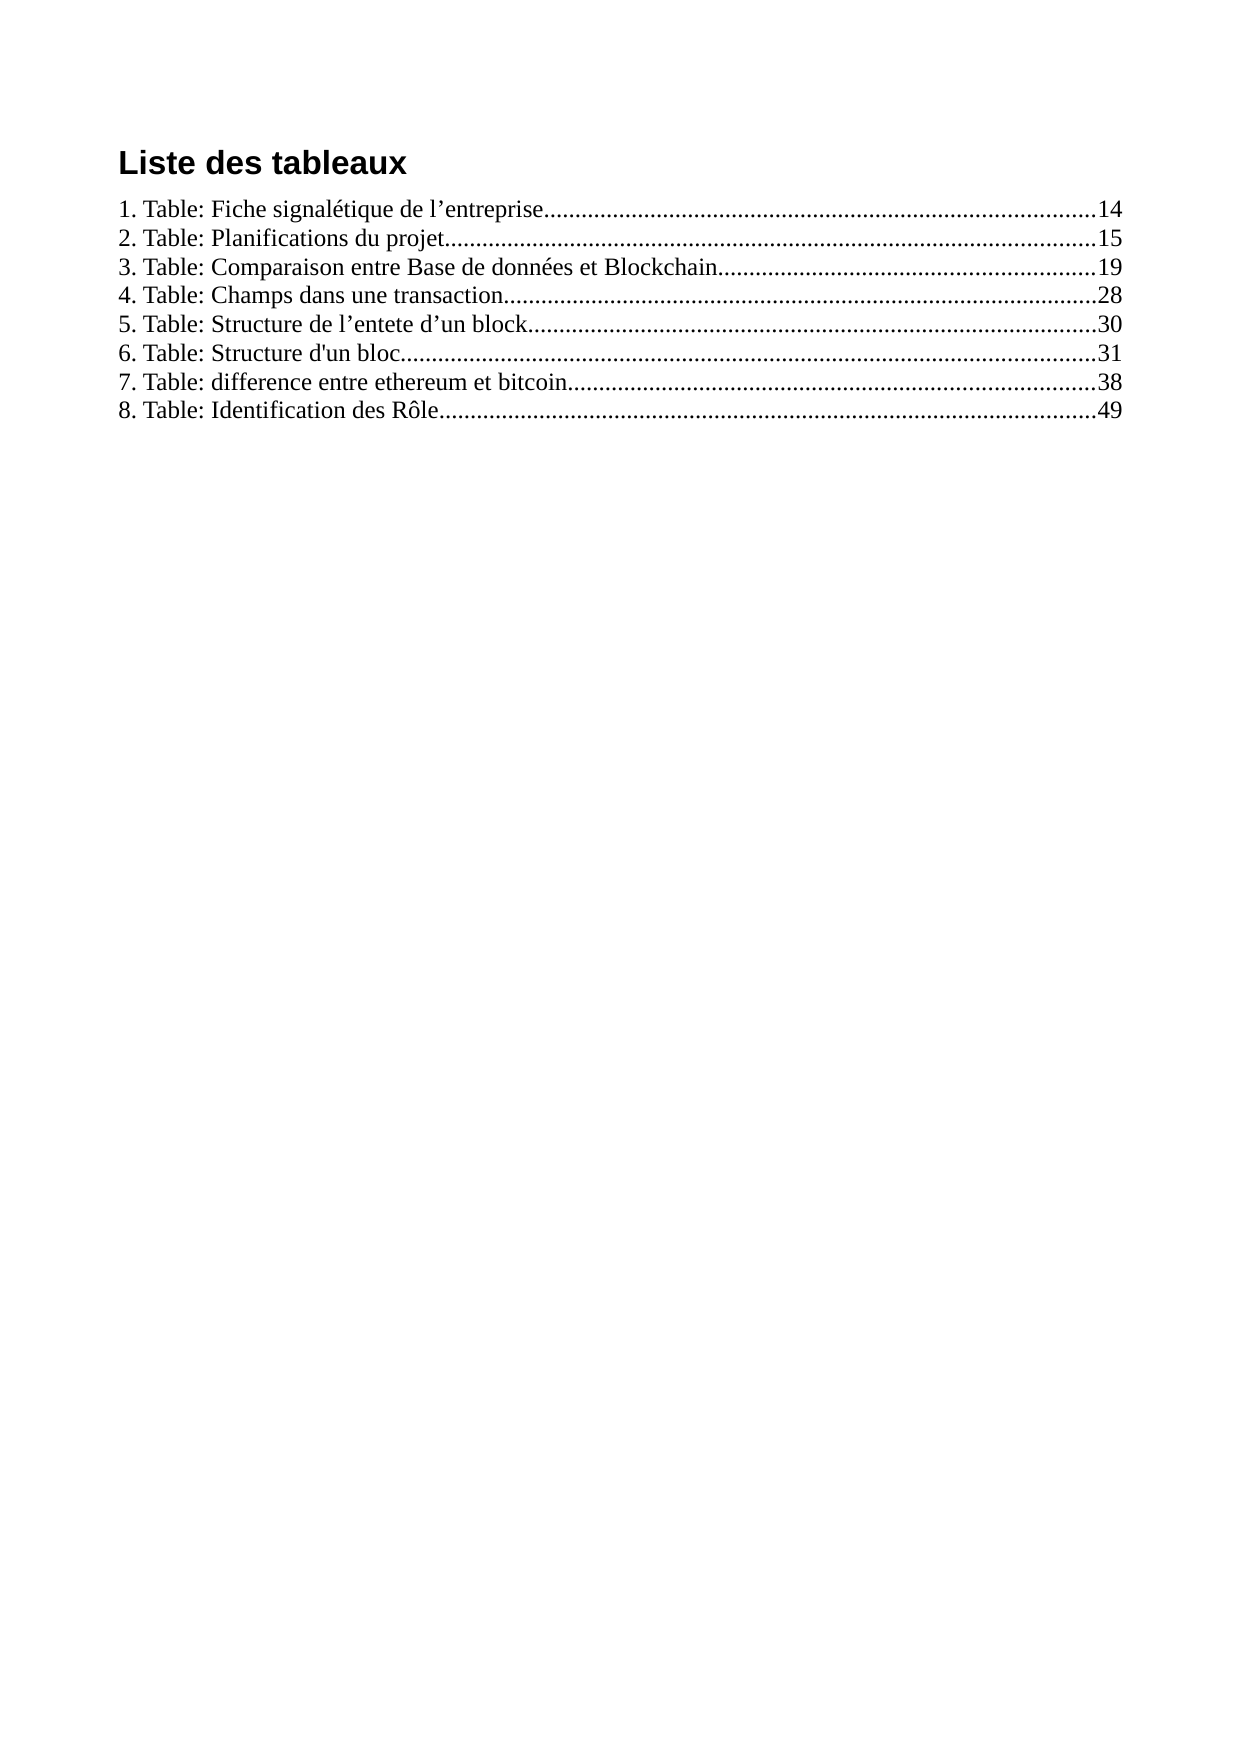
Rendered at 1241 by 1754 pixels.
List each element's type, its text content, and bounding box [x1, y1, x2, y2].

text 2. Table: Planifications du projet 15 [118, 223, 1122, 252]
text 8. Table: Identification des Rôle 49 [118, 395, 1122, 424]
text 5. Table: Structure de l’entete d’un block 30 [118, 309, 1122, 338]
text 7. Table: difference entre ethereum et bitcoin 38 [118, 367, 1122, 395]
text 1. Table: Fiche signalétique de l’entreprise 14 [118, 194, 1122, 223]
text 6. Table: Structure d'un bloc 31 [118, 338, 1122, 367]
subtitle Liste des tableaux [118, 143, 1122, 182]
text 4. Table: Champs dans une transaction 28 [118, 280, 1122, 309]
text 3. Table: Comparaison entre Base de données et Blockchain 19 [118, 252, 1122, 280]
